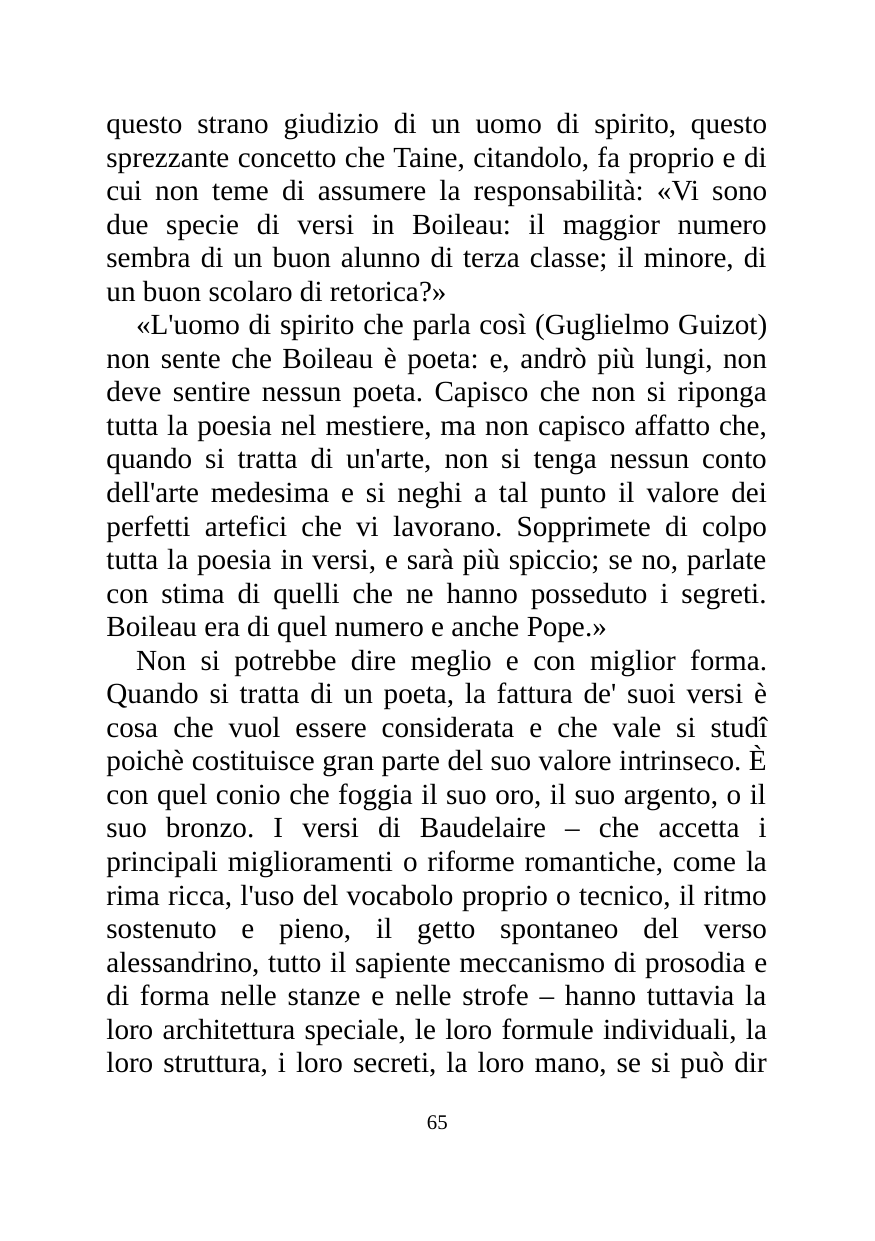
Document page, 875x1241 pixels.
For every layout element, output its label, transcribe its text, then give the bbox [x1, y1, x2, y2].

text Non si potrebbe dire meglio e con miglior forma. Quando si tratta di un poeta, la fattura de' suoi versi è cosa che vuol essere considerata e che vale si studî poichè costituisce gran parte del suo valore intrinseco. È con quel conio che foggia il suo oro, il suo argento, o il suo bronzo. I versi di Baudelaire – che accetta i principali miglioramenti o riforme romantiche, come la rima ricca, l'uso del vocabolo proprio o tecnico, il ritmo sostenuto e pieno, il getto spontaneo del verso alessandrino, tutto il sapiente meccanismo di prosodia e di forma nelle stanze e nelle strofe – hanno tuttavia la loro architettura speciale, le loro formule individuali, la loro struttura, i loro secreti, la loro mano, se si può dir [106, 643, 768, 1079]
text questo strano giudizio di un uomo di spirito, questo sprezzante concetto che Taine, citandolo, fa proprio e di cui non teme di assumere la responsabilità: «Vi sono due specie di versi in Boileau: il maggior numero sembra di un buon alunno di terza classe; il minore, di un buon scolaro di retorica?» [106, 106, 768, 307]
text «L'uomo di spirito che parla così (Guglielmo Guizot) non sente che Boileau è poeta: e, andrò più lungi, non deve sentire nessun poeta. Capisco che non si riponga tutta la poesia nel mestiere, ma non capisco affatto che, quando si tratta di un'arte, non si tenga nessun conto dell'arte medesima e si neghi a tal punto il valore dei perfetti artefici che vi lavorano. Sopprimete di colpo tutta la poesia in versi, e sarà più spiccio; se no, parlate con stima di quelli che ne hanno posseduto i segreti. Boileau era di quel numero e anche Pope.» [106, 307, 768, 643]
